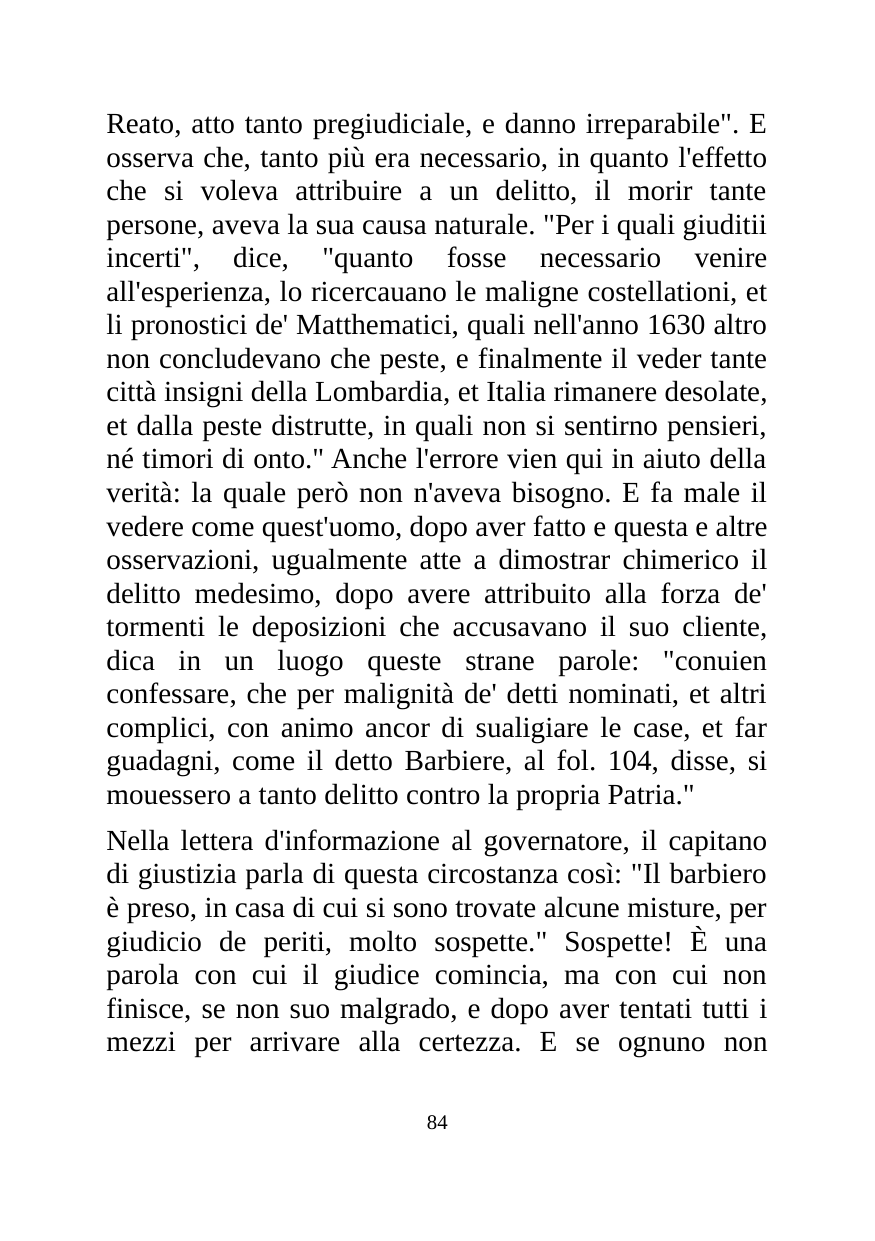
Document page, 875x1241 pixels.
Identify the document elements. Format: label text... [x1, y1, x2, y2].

text Reato, atto tanto pregiudiciale, e danno irreparabile". E osserva che, tanto più era necessario, in quanto l'effetto che si voleva attribuire a un delitto, il morir tante persone, aveva la sua causa naturale. "Per i quali giuditii incerti", dice, "quanto fosse necessario venire all'esperienza, lo ricercauano le maligne costellationi, et li pronostici de' Matthematici, quali nell'anno 1630 altro non concludevano che peste, e finalmente il veder tante città insigni della Lombardia, et Italia rimanere desolate, et dalla peste distrutte, in quali non si sentirno pensieri, né timori di onto." Anche l'errore vien qui in aiuto della verità: la quale però non n'aveva bisogno. E fa male il vedere come quest'uomo, dopo aver fatto e questa e altre osservazioni, ugualmente atte a dimostrar chimerico il delitto medesimo, dopo avere attribuito alla forza de' tormenti le deposizioni che accusavano il suo cliente, dica in un luogo queste strane parole: "conuien confessare, che per malignità de' detti nominati, et altri complici, con animo ancor di sualigiare le case, et far guadagni, come il detto Barbiere, al fol. 104, disse, si mouessero a tanto delitto contro la propria Patria." [106, 106, 768, 811]
text Nella lettera d'informazione al governatore, il capitano di giustizia parla di questa circostanza così: "Il barbiero è preso, in casa di cui si sono trovate alcune misture, per giudicio de periti, molto sospette." Sospette! È una parola con cui il giudice comincia, ma con cui non finisce, se non suo malgrado, e dopo aver tentati tutti i mezzi per arrivare alla certezza. E se ognuno non [106, 823, 768, 1058]
